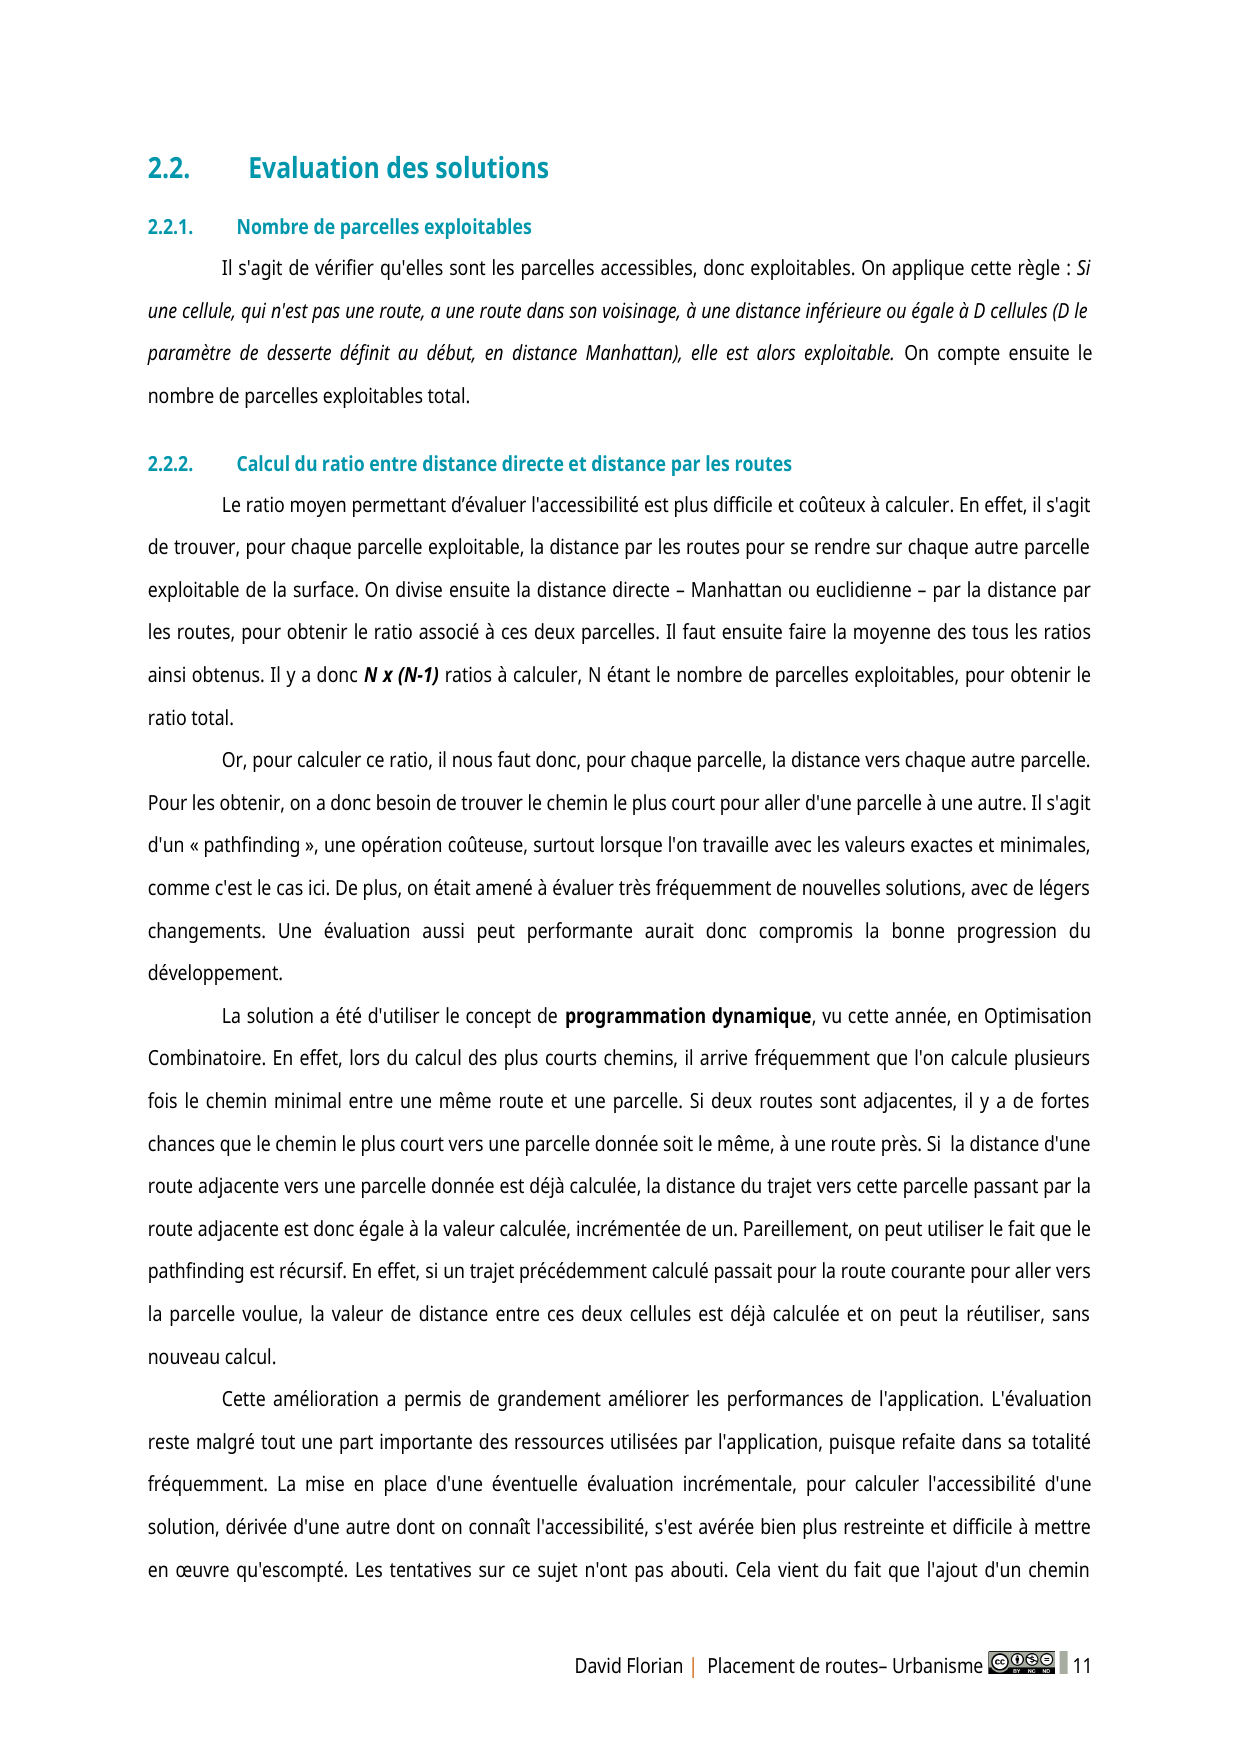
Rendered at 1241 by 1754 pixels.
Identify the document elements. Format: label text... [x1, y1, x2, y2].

subtitle Calcul du ratio entre distance directe et distance par les routes [148, 449, 1092, 477]
subtitle Evaluation des solutions [148, 148, 1092, 187]
picture [1059, 1651, 1068, 1674]
picture [988, 1651, 1055, 1674]
text Cette amélioration a permis de grandement améliorer les performances de l'application. L'évaluation reste malgré tout une part importante des ressources utilisées par l'application, puisque refaite dans sa totalité fréquemment. La mise en place d'une éventuelle évaluation incrémentale, pour calculer l'accessibilité d'une solution, dérivée d'une autre dont on connaît l'accessibilité, s'est avérée bien plus restreinte et difficile à mettre en œuvre qu'escompté. Les tentatives sur ce sujet n'ont pas abouti. Cela vient du fait que l'ajout d'un chemin [148, 1384, 1092, 1583]
subtitle Nombre de parcelles exploitables [148, 212, 1092, 241]
text La solution a été d'utiliser le concept de programmation dynamique, vu cette année, en Optimisation Combinatoire. En effet, lors du calcul des plus courts chemins, il arrive fréquemment que l'on calcule plusieurs fois le chemin minimal entre une même route et une parcelle. Si deux routes sont adjacentes, il y a de fortes chances que le chemin le plus court vers une parcelle donnée soit le même, à une route près. Si la distance d'une route adjacente vers une parcelle donnée est déjà calculée, la distance du trajet vers cette parcelle passant par la route adjacente est donc égale à la valeur calculée, incrémentée de un. Pareillement, on peut utiliser le fait que le pathfinding est récursif. En effet, si un trajet précédemment calculé passait pour la route courante pour aller vers la parcelle voulue, la valeur de distance entre ces deux cellules est déjà calculée et on peut la réutiliser, sans nouveau calcul. [148, 1001, 1092, 1370]
text Or, pour calculer ce ratio, il nous faut donc, pour chaque parcelle, la distance vers chaque autre parcelle. Pour les obtenir, on a donc besoin de trouver le chemin le plus court pour aller d'une parcelle à une autre. Il s'agit d'un « pathfinding », une opération coûteuse, surtout lorsque l'on travaille avec les valeurs exactes et minimales, comme c'est le cas ici. De plus, on était amené à évaluer très fréquemment de nouvelles solutions, avec de légers changements. Une évaluation aussi peut performante aurait donc compromis la bonne progression du développement. [148, 745, 1092, 987]
text Il s'agit de vérifier qu'elles sont les parcelles accessibles, donc exploitables. On applique cette règle : Si une cellule, qui n'est pas une route, a une route dans son voisinage, à une distance inférieure ou égale à D cellules (D le paramètre de desserte définit au début, en distance Manhattan), elle est alors exploitable. On compte ensuite le nombre de parcelles exploitables total. [148, 253, 1092, 409]
text Le ratio moyen permettant d’évaluer l'accessibilité est plus difficile et coûteux à calculer. En effet, il s'agit de trouver, pour chaque parcelle exploitable, la distance par les routes pour se rendre sur chaque autre parcelle exploitable de la surface. On divise ensuite la distance directe – Manhattan ou euclidienne – par la distance par les routes, pour obtenir le ratio associé à ces deux parcelles. Il faut ensuite faire la moyenne des tous les ratios ainsi obtenus. Il y a donc N x (N-1) ratios à calculer, N étant le nombre de parcelles exploitables, pour obtenir le ratio total. [148, 490, 1092, 731]
